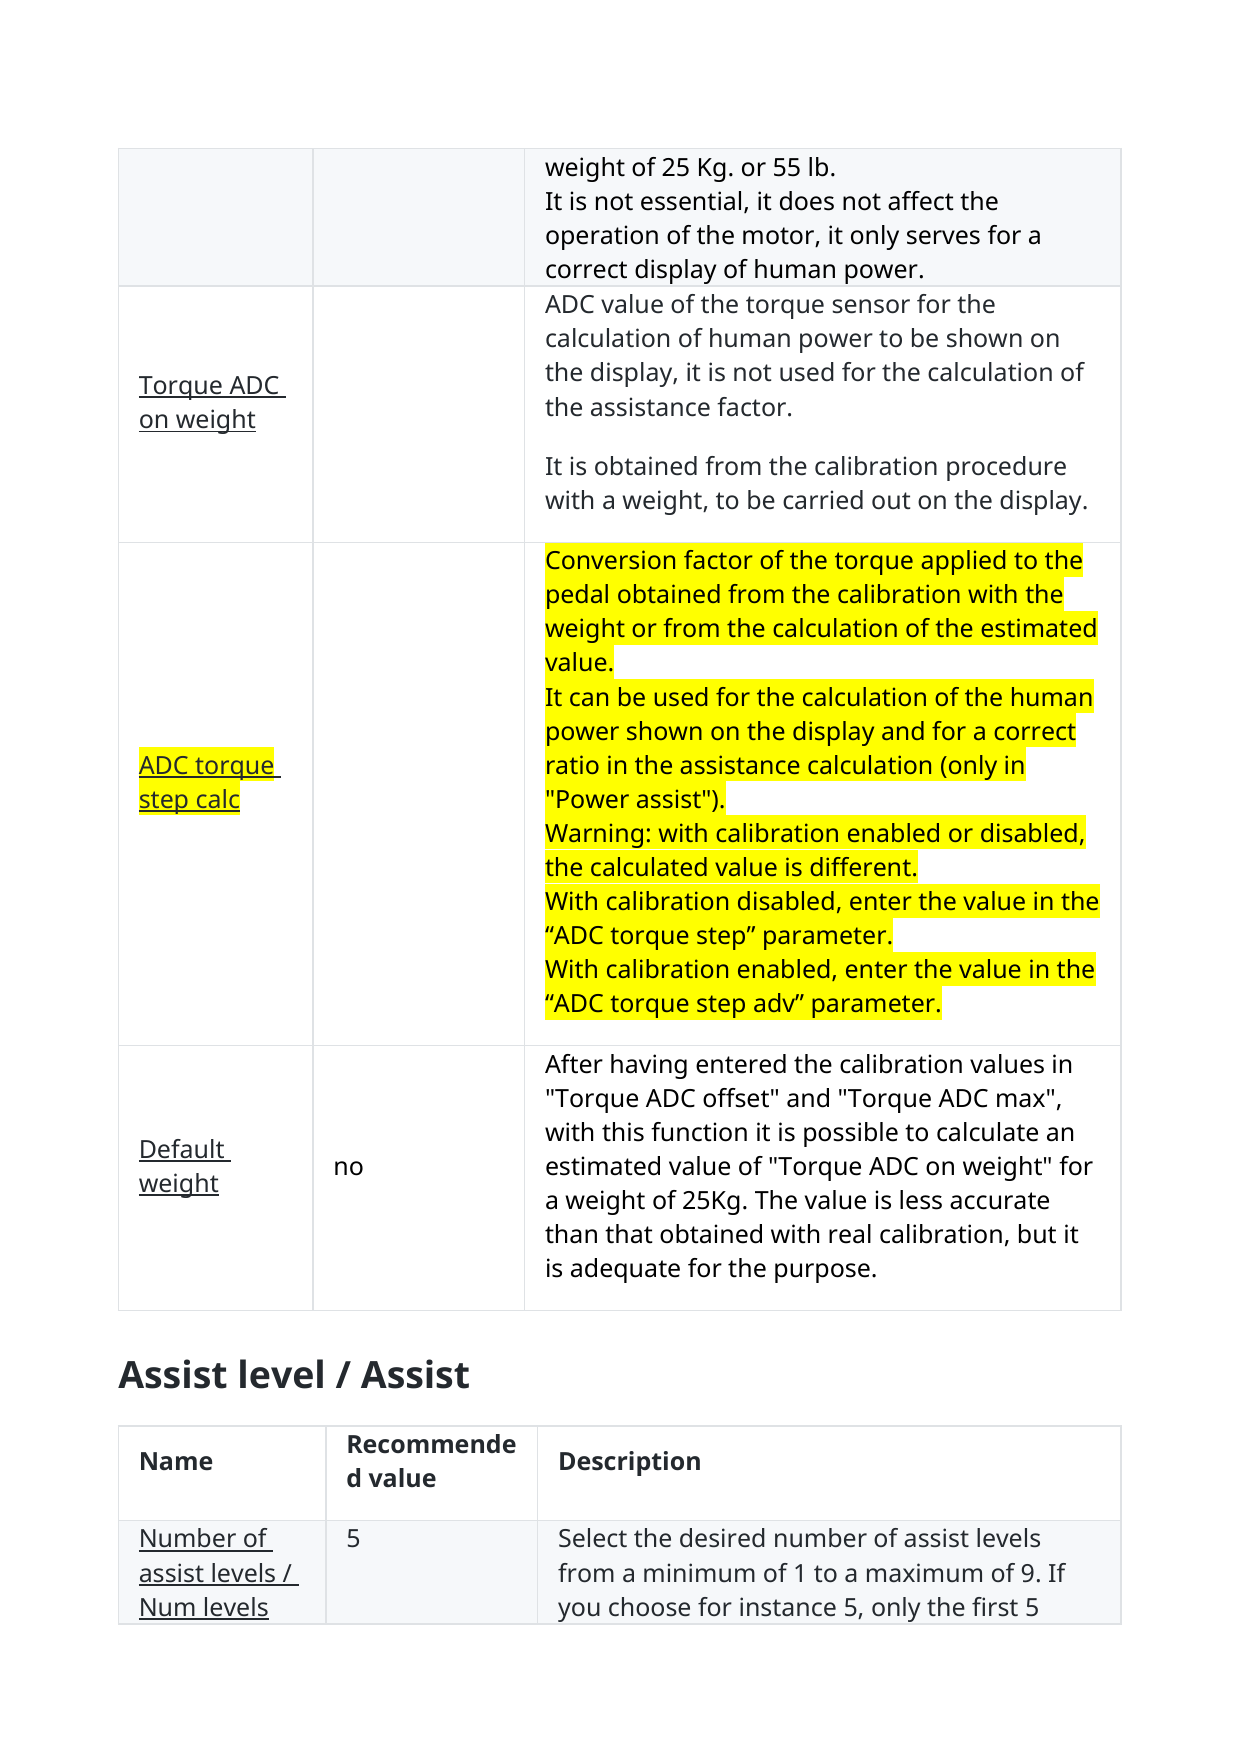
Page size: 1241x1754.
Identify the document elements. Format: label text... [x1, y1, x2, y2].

table_cell no [314, 1046, 524, 1310]
table_cell Number of assist levels / Num levels [119, 1521, 325, 1623]
text Assist level / Assist [118, 1349, 1122, 1400]
table_cell ADC torque step calc [119, 543, 312, 1045]
table_cell Select the desired number of assist levels from a minimum of 1 to a maximum of 9. If you choose for instance 5, only the first 5 [538, 1521, 1120, 1623]
table_cell Torque ADC on weight [119, 287, 312, 541]
table_cell After having entered the calibration values in "Torque ADC offset" and "Torque ADC max", with this function it is possible to calculate an estimated value of "Torque ADC on weight" for a weight of 25Kg. The value is less accurate than that obtained with real calibration, but it is adequate for the purpose. [525, 1046, 1120, 1310]
table_header Name [119, 1427, 325, 1519]
table_cell [314, 149, 524, 285]
table_cell [314, 543, 524, 1045]
table_cell ADC value of the torque sensor for the calculation of human power to be shown on the display, it is not used for the calculation of the assistance factor. It is obtained from the calibration procedure with a weight, to be carried out on the display. [525, 287, 1120, 541]
table_cell [314, 287, 524, 541]
table_header Description [538, 1427, 1120, 1519]
table_cell weight of 25 Kg. or 55 lb. It is not essential, it does not affect the operation of the motor, it only serves for a correct display of human power. [525, 149, 1120, 285]
table_header Recommended value [327, 1427, 537, 1519]
table_cell 5 [327, 1521, 537, 1623]
table_cell [119, 149, 312, 285]
table_cell Conversion factor of the torque applied to the pedal obtained from the calibration with the weight or from the calculation of the estimated value. It can be used for the calculation of the human power shown on the display and for a correct ratio in the assistance calculation (only in "Power assist"). Warning: with calibration enabled or disabled, the calculated value is different. With calibration disabled, enter the value in the “ADC torque step” parameter. With calibration enabled, enter the value in the “ADC torque step adv” parameter. [525, 543, 1120, 1045]
table_cell Default weight [119, 1046, 312, 1310]
